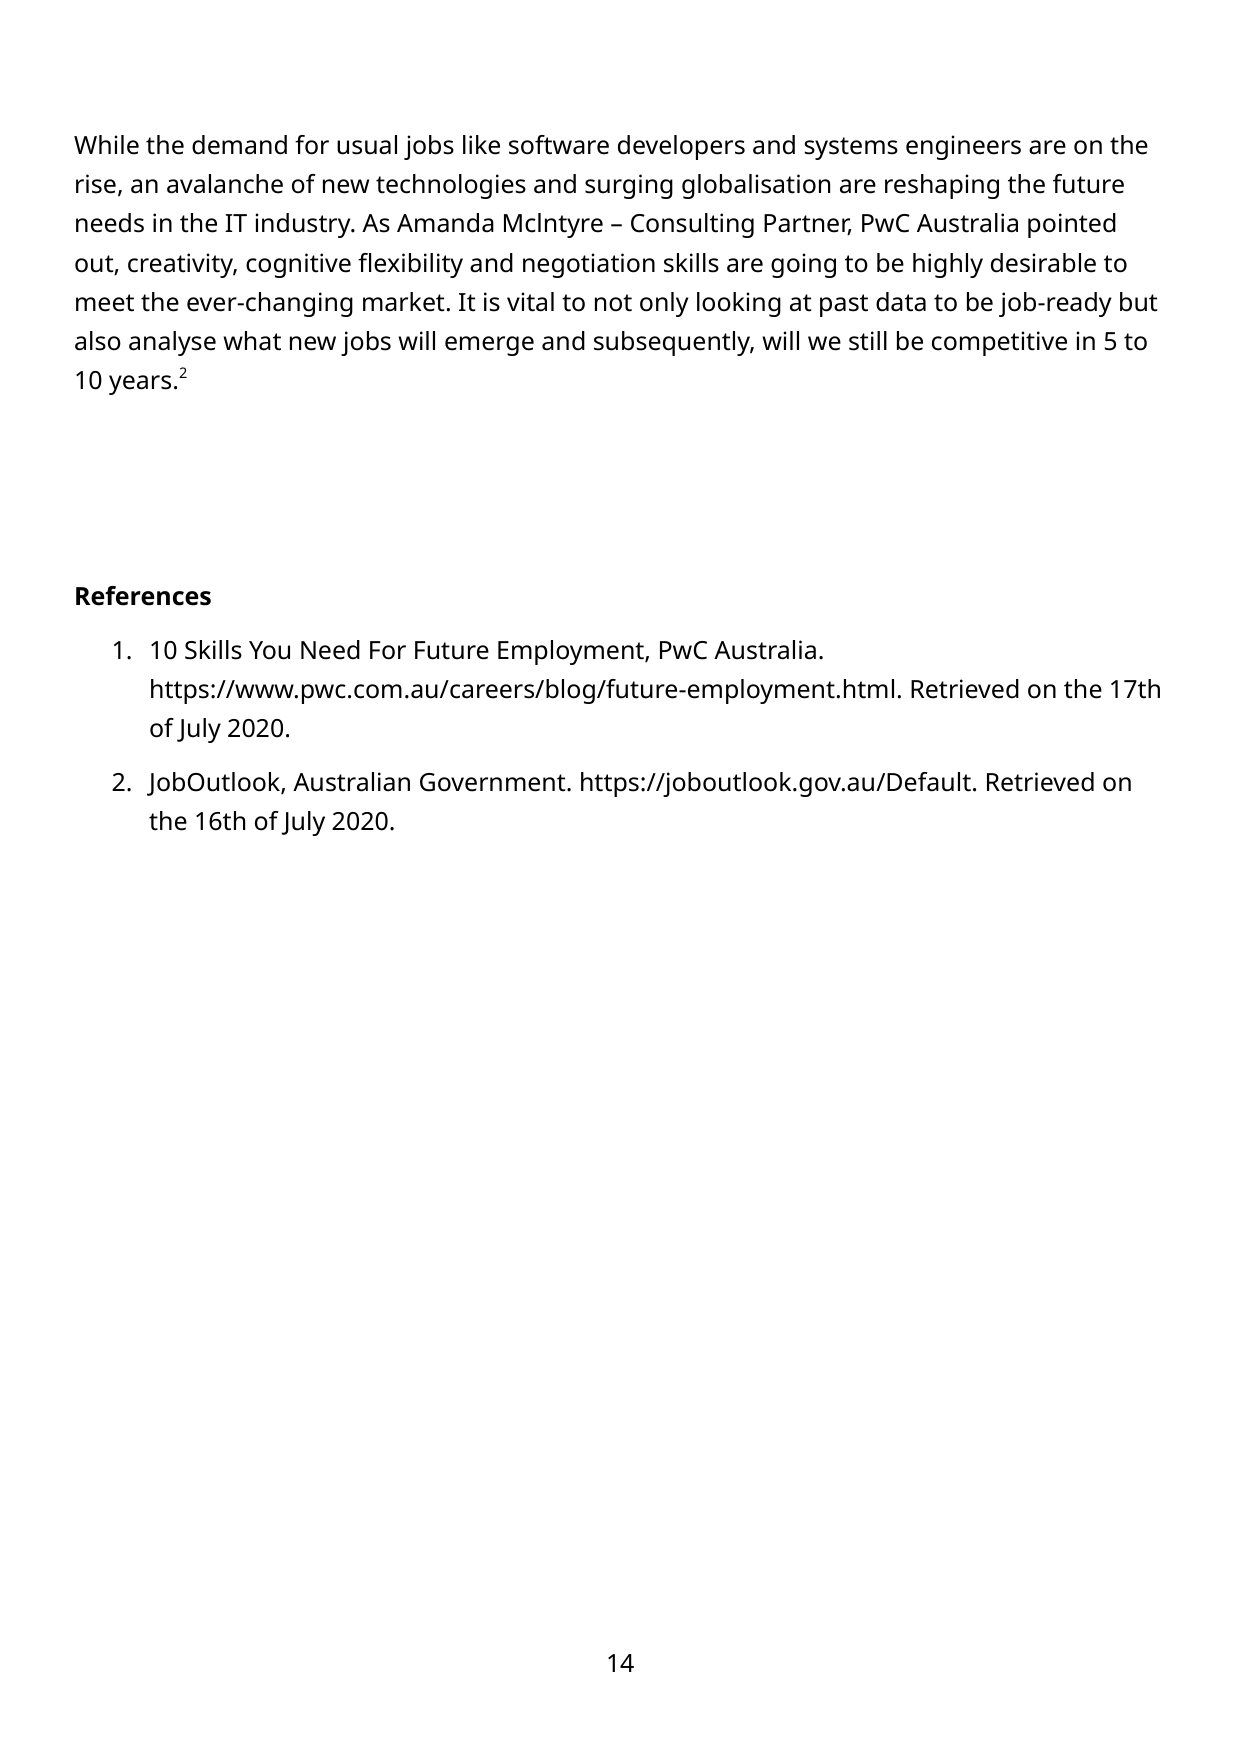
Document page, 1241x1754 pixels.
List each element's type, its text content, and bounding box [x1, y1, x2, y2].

list 10 Skills You Need For Future Employment, PwC Australia. https://www.pwc.com.au/careers/blog/future-employment.html. Retrieved on the 17th of July 2020. [111, 633, 1166, 745]
list JobOutlook, Australian Government. https://joboutlook.gov.au/Default. Retrieved on the 16th of July 2020. [111, 765, 1166, 877]
text While the demand for usual jobs like software developers and systems engineers are on the rise, an avalanche of new technologies and surging globalisation are reshaping the future needs in the IT industry. As Amanda Mclntyre – Consulting Partner, PwC Australia pointed out, creativity, cognitive flexibility and negotiation skills are going to be highly desirable to meet the ever-changing market. It is vital to not only looking at past data to be job-ready but also analyse what new jobs will emerge and subsequently, will we still be competitive in 5 to 10 years.2 [74, 128, 1166, 397]
text References [74, 579, 1166, 613]
